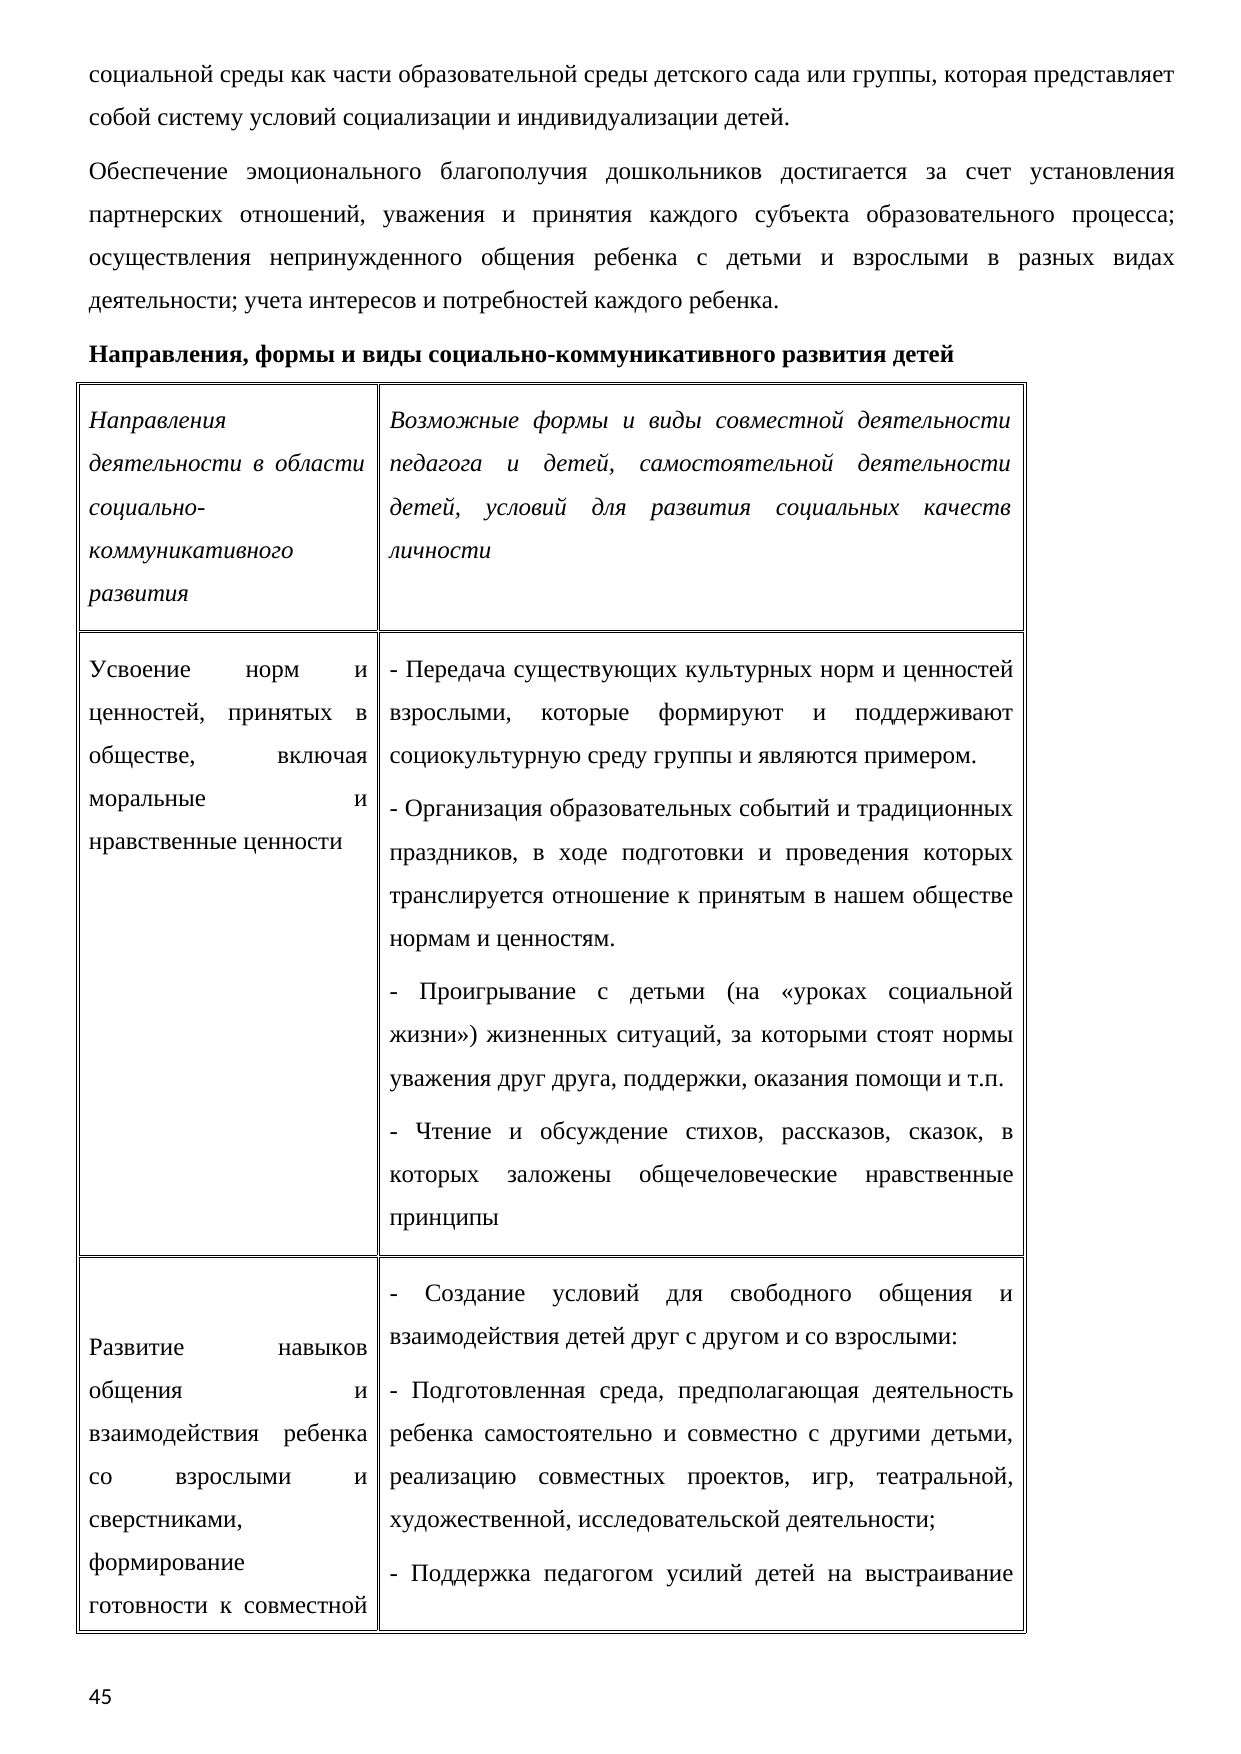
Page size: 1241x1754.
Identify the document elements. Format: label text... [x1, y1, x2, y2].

text Обеспечение эмоционального благополучия дошкольников достигается за счет установления партнерских отношений, уважения и принятия каждого субъекта образовательного процесса; осуществления непринужденного общения ребенка с детьми и взрослыми в разных видах деятельности; учета интересов и потребностей каждого ребенка. [89, 156, 1175, 314]
table_header Направления деятельности в области социально-коммуникативного развития [80, 385, 377, 630]
table_cell Развитие навыков общения и взаимодействия ребенка со взрослыми и сверстниками, формирование готовности к совместной [80, 1258, 377, 1630]
table_cell Усвоение норм и ценностей, принятых в обществе, включая моральные и нравственные ценности [80, 633, 377, 1254]
text социальной среды как части образовательной среды детского сада или группы, которая представляет собой систему условий социализации и индивидуализации детей. [89, 59, 1175, 131]
table_cell - Передача существующих культурных норм и ценностей взрослыми, которые формируют и поддерживают социокультурную среду группы и являются примером. - Организация образовательных событий и традиционных праздников, в ходе подготовки и проведения которых транслируется отношение к принятым в нашем обществе нормам и ценностям. - Проигрывание с детьми (на «уроках социальной жизни») жизненных ситуаций, за которыми стоят нормы уважения друг друга, поддержки, оказания помощи и т.п. - Чтение и обсуждение стихов, рассказов, сказок, в которых заложены общечеловеческие нравственные принципы [380, 633, 1023, 1254]
table_header Возможные формы и виды совместной деятельности педагога и детей, самостоятельной деятельности детей, условий для развития социальных качеств личности [380, 385, 1023, 630]
text Направления, формы и виды социально-коммуникативного развития детей [89, 339, 1175, 367]
table_cell - Создание условий для свободного общения и взаимодействия детей друг с другом и со взрослыми: - Подготовленная среда, предполагающая деятельность ребенка самостоятельно и совместно с другими детьми, реализацию совместных проектов, игр, театральной, художественной, исследовательской деятельности; - Поддержка педагогом усилий детей на выстраивание [380, 1258, 1023, 1630]
